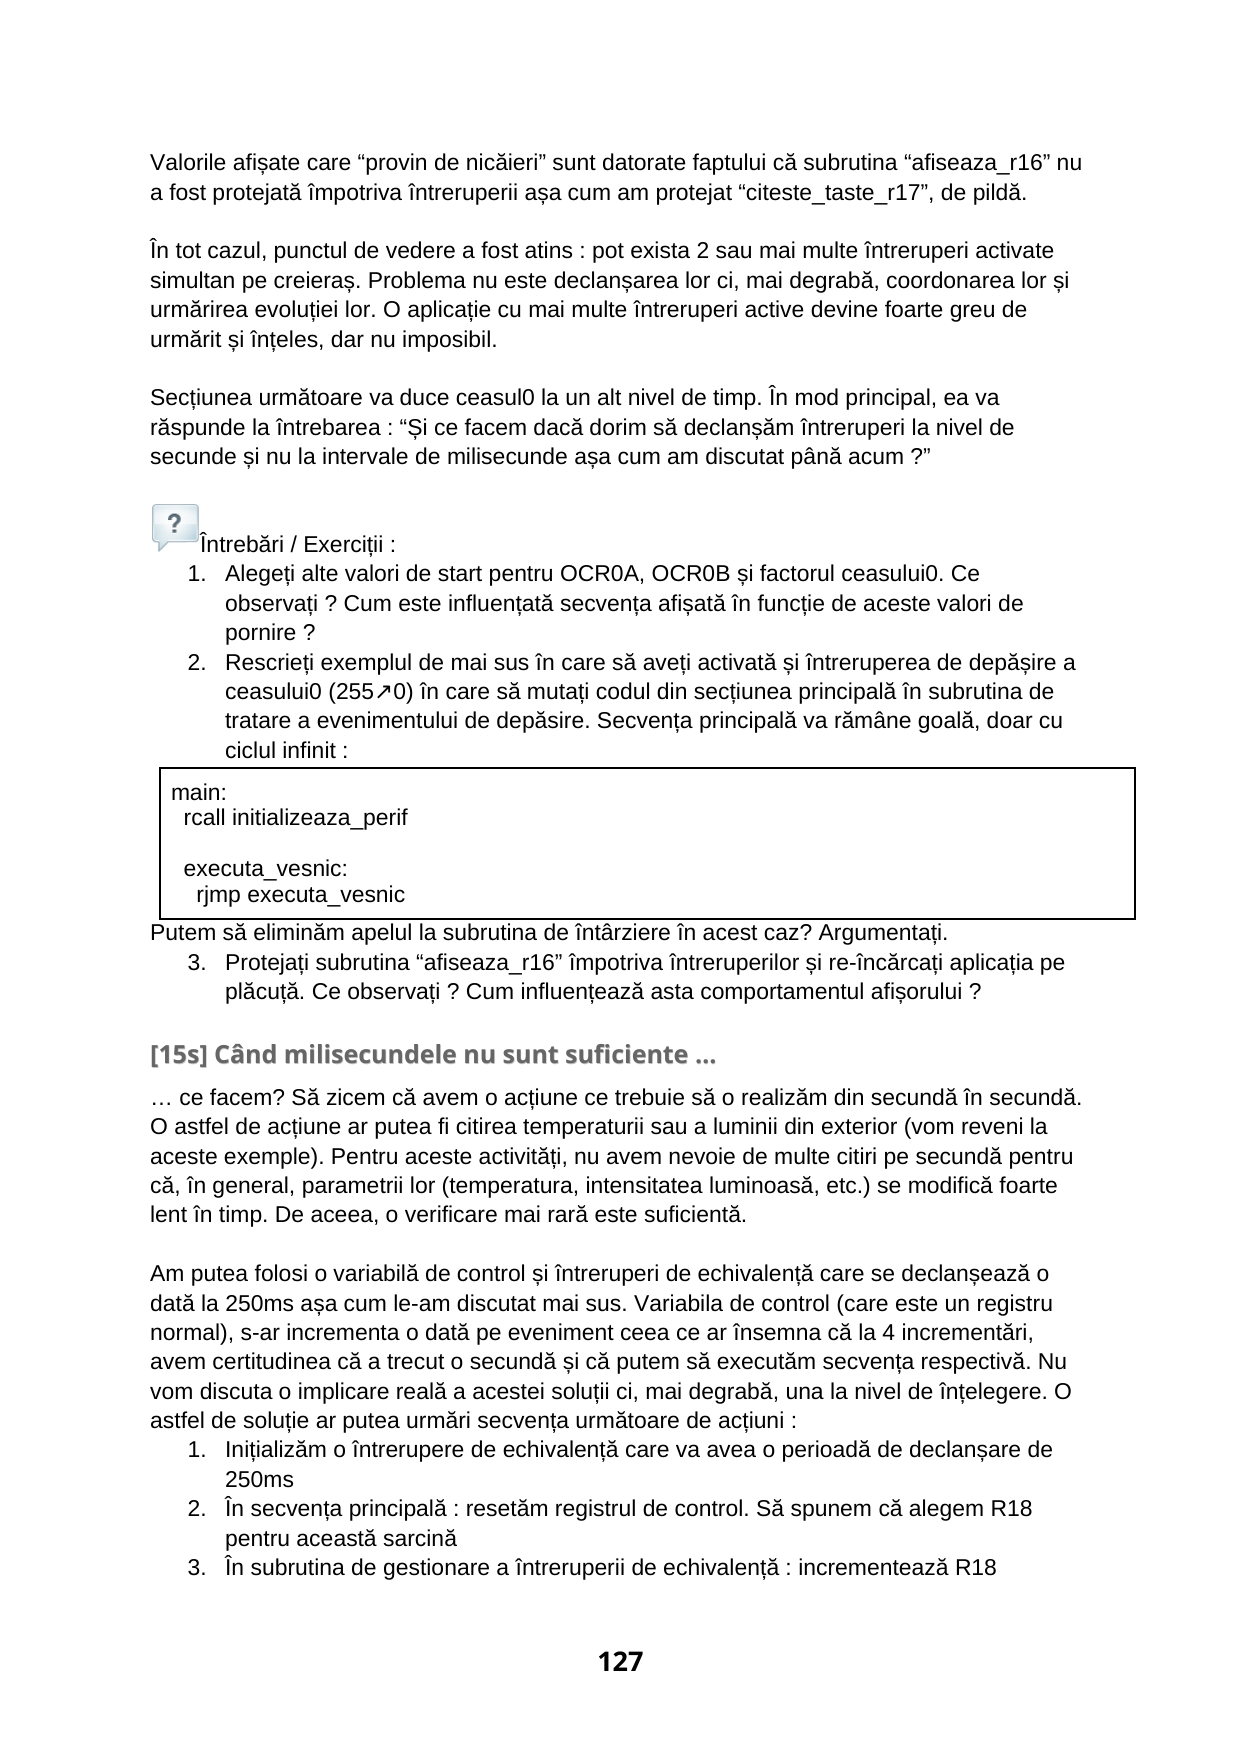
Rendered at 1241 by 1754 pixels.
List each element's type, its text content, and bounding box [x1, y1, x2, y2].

text … ce facem? Să zicem că avem o acțiune ce trebuie să o realizăm din secundă în secundă. O astfel de acțiune ar putea fi citirea temperaturii sau a luminii din exterior (vom reveni la aceste exemple). Pentru aceste activități, nu avem nevoie de multe citiri pe secundă pentru că, în general, parametrii lor (temperatura, intensitatea luminoasă, etc.) se modifică foarte lent în timp. De aceea, o verificare mai rară este suficientă. [150, 1085, 1091, 1228]
list În secvența principală : resetăm registrul de control. Să spunem că alegem R18 pentru această sarcină [187, 1496, 1091, 1551]
picture [150, 502, 200, 553]
text Am putea folosi o variabilă de control și întreruperi de echivalență care se declanșează o dată la 250ms așa cum le-am discutat mai sus. Variabila de control (care este un registru normal), s-ar incrementa o dată pe eveniment ceea ce ar însemna că la 4 incrementări, avem certitudinea că a trecut o secundă și că putem să executăm secvența respectivă. Nu vom discuta o implicare reală a acestei soluții ci, mai degrabă, una la nivel de înțelegere. O astfel de soluție ar putea urmări secvența următoare de acțiuni : [150, 1261, 1091, 1433]
list Inițializăm o întrerupere de echivalență care va avea o perioadă de declanșare de 250ms [187, 1437, 1091, 1492]
list În subrutina de gestionare a întreruperii de echivalență : incrementează R18 [187, 1555, 1091, 1580]
list Protejați subrutina “afiseaza_r16” împotriva întreruperilor și re-încărcați aplicația pe plăcuță. Ce observați ? Cum influențează asta comportamentul afișorului ? [187, 949, 1091, 1004]
list Rescrieți exemplul de mai sus în care să aveți activată și întreruperea de depășire a ceasului0 (255↗0) în care să mutați codul din secțiunea principală în subrutina de tratare a evenimentului de depăsire. Secvența principală va rămâne goală, doar cu ciclul infinit : [187, 649, 1091, 763]
text În tot cazul, punctul de vedere a fost atins : pot exista 2 sau mai multe întreruperi activate simultan pe creieraș. Problema nu este declanșarea lor ci, mai degrabă, coordonarea lor și urmărirea evoluției lor. O aplicație cu mai multe întreruperi active devine foarte greu de urmărit și înțeles, dar nu imposibil. [150, 238, 1091, 352]
text Putem să eliminăm apelul la subrutina de întârziere în acest caz? Argumentați. [150, 920, 1091, 946]
subtitle [15s] Când milisecundele nu sunt suficiente … [150, 1037, 1091, 1071]
table_header main: rcall initializeaza_perif executa_vesnic: rjmp executa_vesnic [161, 769, 1134, 918]
text Secțiunea următoare va duce ceasul0 la un alt nivel de timp. În mod principal, ea va răspunde la întrebarea : “Și ce facem dacă dorim să declanșăm întreruperi la nivel de secunde și nu la intervale de milisecunde așa cum am discutat până acum ?” [150, 385, 1091, 469]
text Întrebări / Exerciții : [150, 528, 1091, 557]
text Valorile afișate care “provin de nicăieri” sunt datorate faptului că subrutina “afiseaza_r16” nu a fost protejată împotriva întreruperii așa cum am protejat “citeste_taste_r17”, de pildă. [150, 150, 1091, 205]
list Alegeți alte valori de start pentru OCR0A, OCR0B și factorul ceasului0. Ce observați ? Cum este influențată secvența afișată în funcție de aceste valori de pornire ? [187, 561, 1091, 646]
